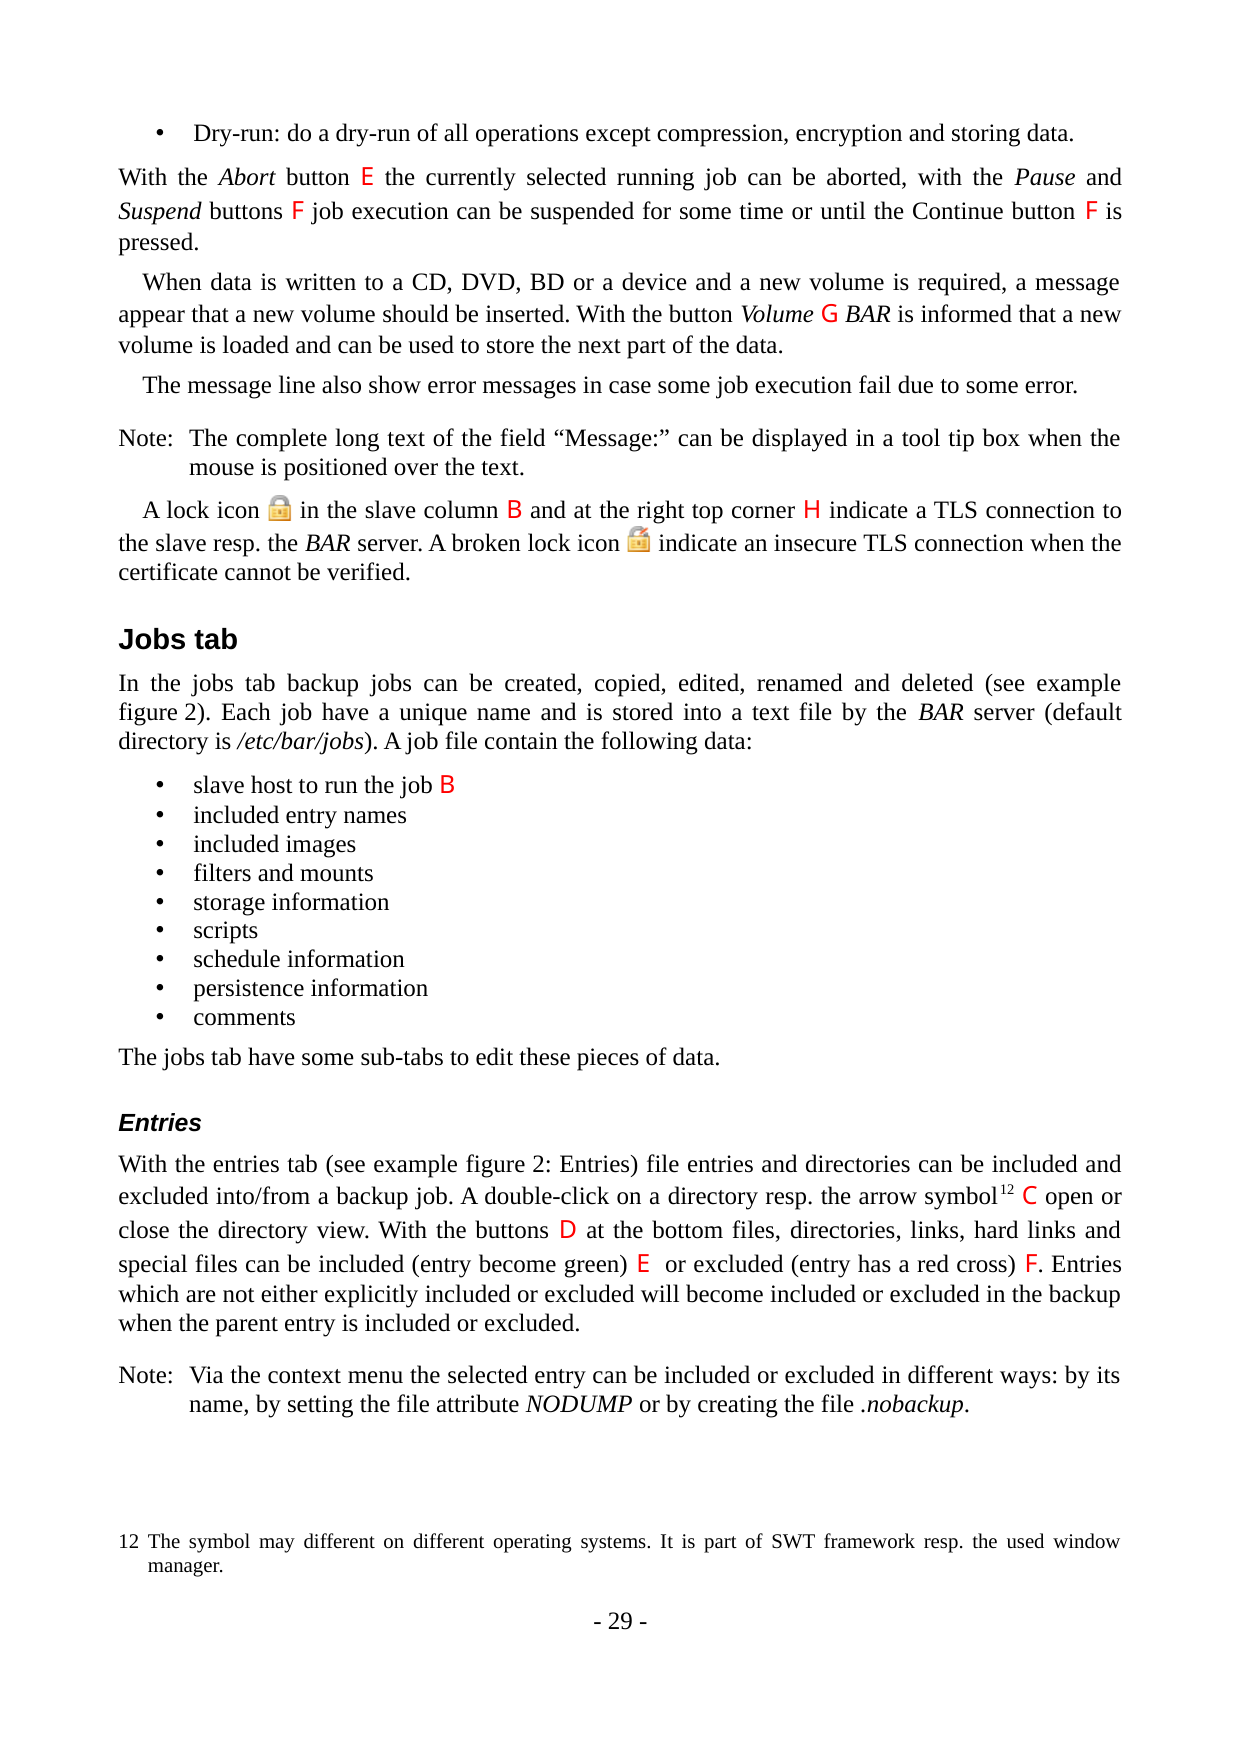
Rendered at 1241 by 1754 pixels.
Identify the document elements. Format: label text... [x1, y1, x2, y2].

list scripts [156, 915, 1122, 944]
list comments [156, 1002, 1122, 1030]
list storage information [156, 887, 1122, 915]
text A lock icon in the slave column B and at the right top corner H indicate a TLS connection to the slave resp. the BAR server. A broken lock icon indicate an insecure TLS connection when the certificate cannot be verified. [118, 492, 1122, 585]
picture [267, 495, 293, 521]
list filters and mounts [156, 858, 1122, 887]
picture [626, 526, 652, 552]
text When data is written to a CD, DVD, BD or a device and a new volume is required, a message appear that a new volume should be inserted. With the button Volume G BAR is informed that a new volume is loaded and can be used to store the next part of the data. [118, 267, 1122, 359]
text Note: The complete long text of the field “Message:” can be displayed in a tool tip box when the mouse is positioned over the text. [118, 423, 1122, 480]
list Dry-run: do a dry-run of all operations except compression, encryption and storing data. [156, 118, 1122, 147]
text The jobs tab have some sub-tabs to edit these pieces of data. [118, 1042, 1122, 1071]
text With the Abort button E the currently selected running job can be aborted, with the Pause and Suspend buttons F job execution can be suspended for some time or until the Continue button F is pressed. [118, 159, 1122, 256]
list schedule information [156, 944, 1122, 973]
text The message line also show error messages in case some job execution fail due to some error. [118, 371, 1122, 399]
list persistence information [156, 973, 1122, 1002]
list included entry names [156, 800, 1122, 829]
text In the jobs tab backup jobs can be created, copied, edited, renamed and deleted (see example figure 2). Each job have a unique name and is stored into a text file by the BAR server (default directory is /etc/bar/jobs). A job file contain the following data: [118, 668, 1122, 754]
list included images [156, 829, 1122, 858]
text The symbol may different on different operating systems. It is part of SWT framework resp. the used window manager. [118, 1529, 1122, 1577]
list slave host to run the job B [156, 766, 1122, 800]
subtitle Jobs tab [118, 622, 1122, 656]
text Note: Via the context menu the selected entry can be included or excluded in different ways: by its name, by setting the file attribute NODUMP or by creating the file .nobackup. [118, 1361, 1122, 1418]
subtitle Entries [118, 1108, 1122, 1136]
text With the entries tab (see example figure 2: Entries) file entries and directories can be included and excluded into/from a backup job. A double-click on a directory resp. the arrow symbol C open or close the directory view. With the buttons D at the bottom files, directories, links, hard links and special files can be included (entry become green) E or excluded (entry has a red cross) F. Entries which are not either explicitly included or excluded will become included or excluded in the backup when the parent entry is included or excluded. [118, 1149, 1122, 1337]
